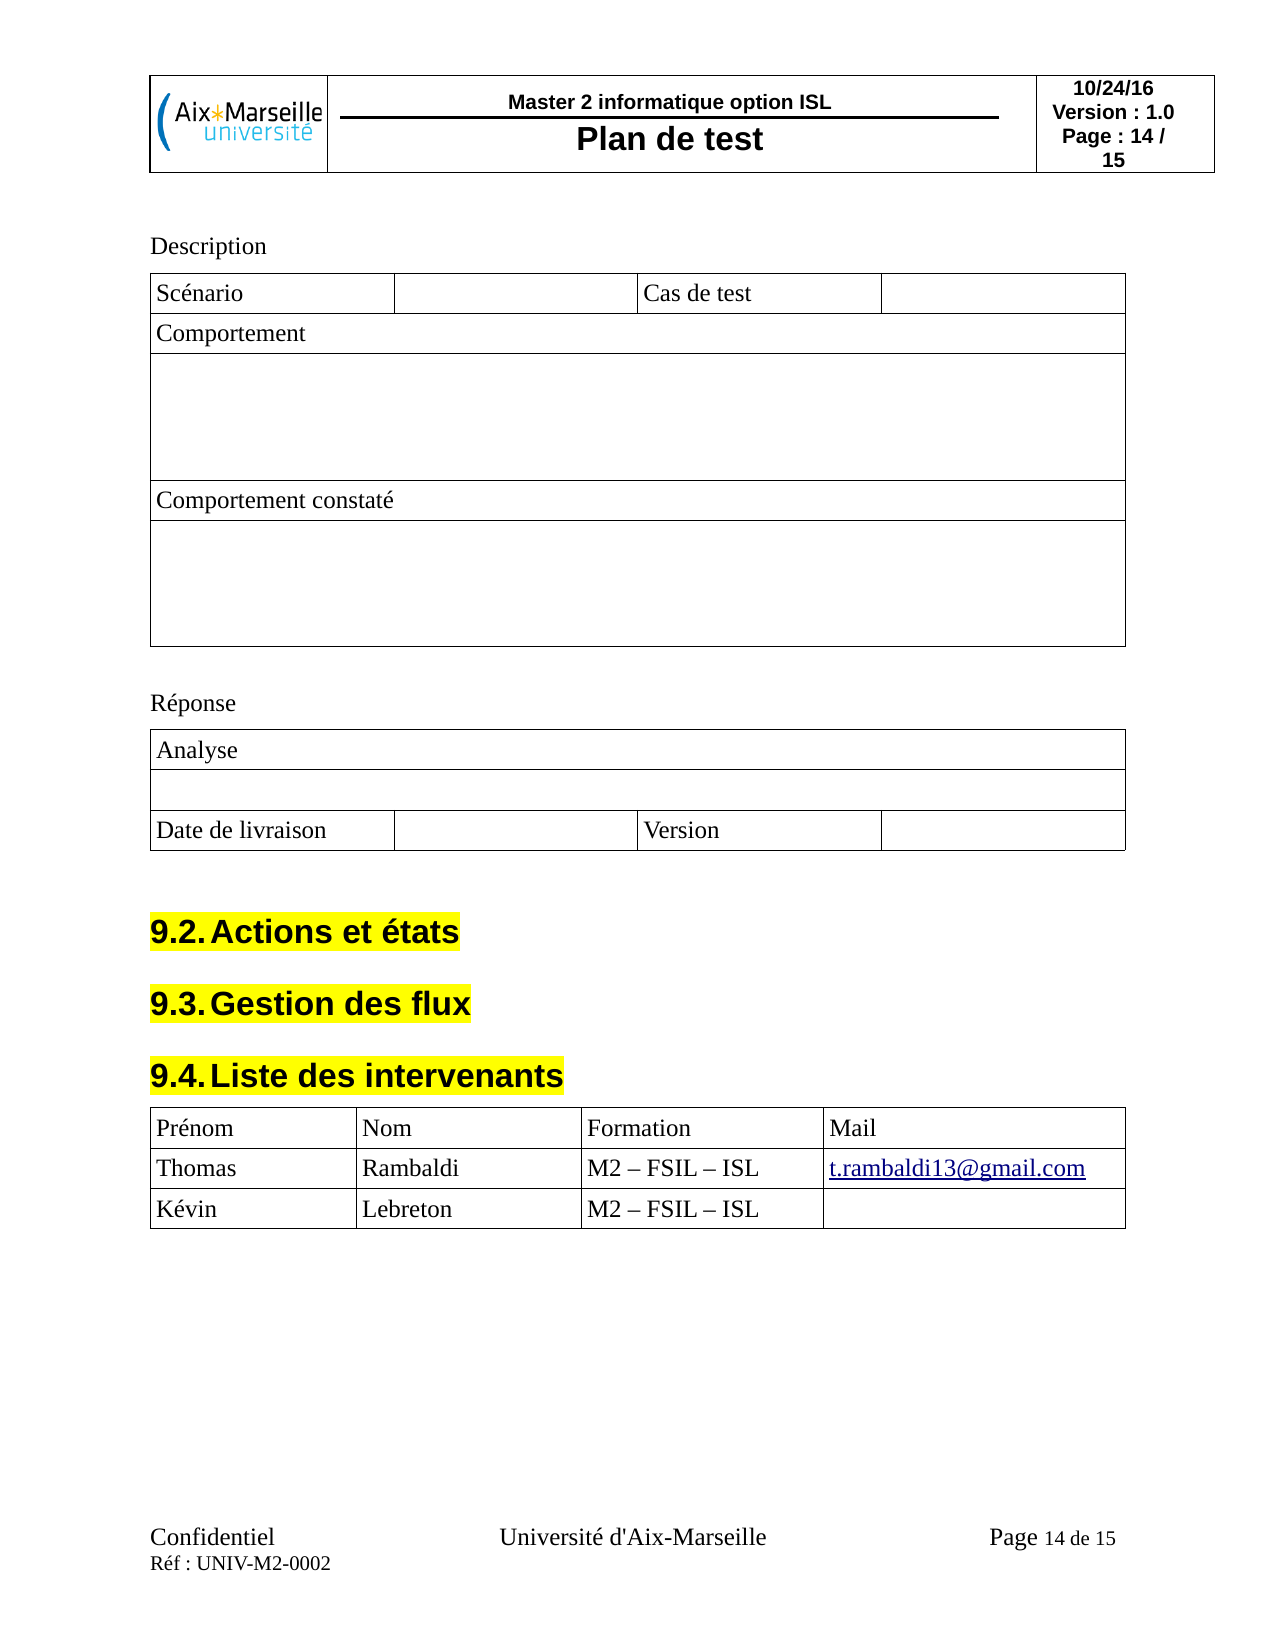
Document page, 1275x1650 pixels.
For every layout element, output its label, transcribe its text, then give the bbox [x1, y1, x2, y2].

text Description [150, 231, 1125, 260]
table_cell Kévin [151, 1189, 356, 1228]
table_cell M2 – FSIL – ISL [582, 1189, 823, 1228]
table_cell Lebreton [357, 1189, 581, 1228]
table_header Scénario [151, 274, 394, 313]
table_header [395, 274, 637, 313]
table_cell [151, 354, 1125, 479]
table_header Cas de test [638, 274, 881, 313]
subtitle Liste des intervenants [150, 1056, 1125, 1095]
table_cell [882, 811, 1125, 850]
picture [157, 93, 322, 151]
table_cell Comportement constaté [151, 481, 1125, 520]
table_header Mail [824, 1108, 1125, 1148]
table_cell Date de livraison [151, 811, 394, 850]
table_cell [151, 521, 1125, 646]
table_cell Version [638, 811, 881, 850]
table_header Analyse [151, 730, 1125, 769]
table_cell Comportement [151, 314, 1125, 353]
table_cell [824, 1189, 1125, 1228]
table_cell M2 – FSIL – ISL [582, 1149, 823, 1188]
table_header Nom [357, 1108, 581, 1148]
subtitle Actions et états [150, 912, 1125, 951]
table_cell Thomas [151, 1149, 356, 1188]
table_header [882, 274, 1125, 313]
subtitle Gestion des flux [150, 984, 1125, 1023]
table_cell [395, 811, 637, 850]
text Réponse [150, 688, 1125, 717]
table_cell t.rambaldi13@gmail.com [824, 1149, 1125, 1188]
table_header Prénom [151, 1108, 356, 1148]
table_header Formation [582, 1108, 823, 1148]
table_cell Rambaldi [357, 1149, 581, 1188]
table_cell [151, 770, 1125, 810]
